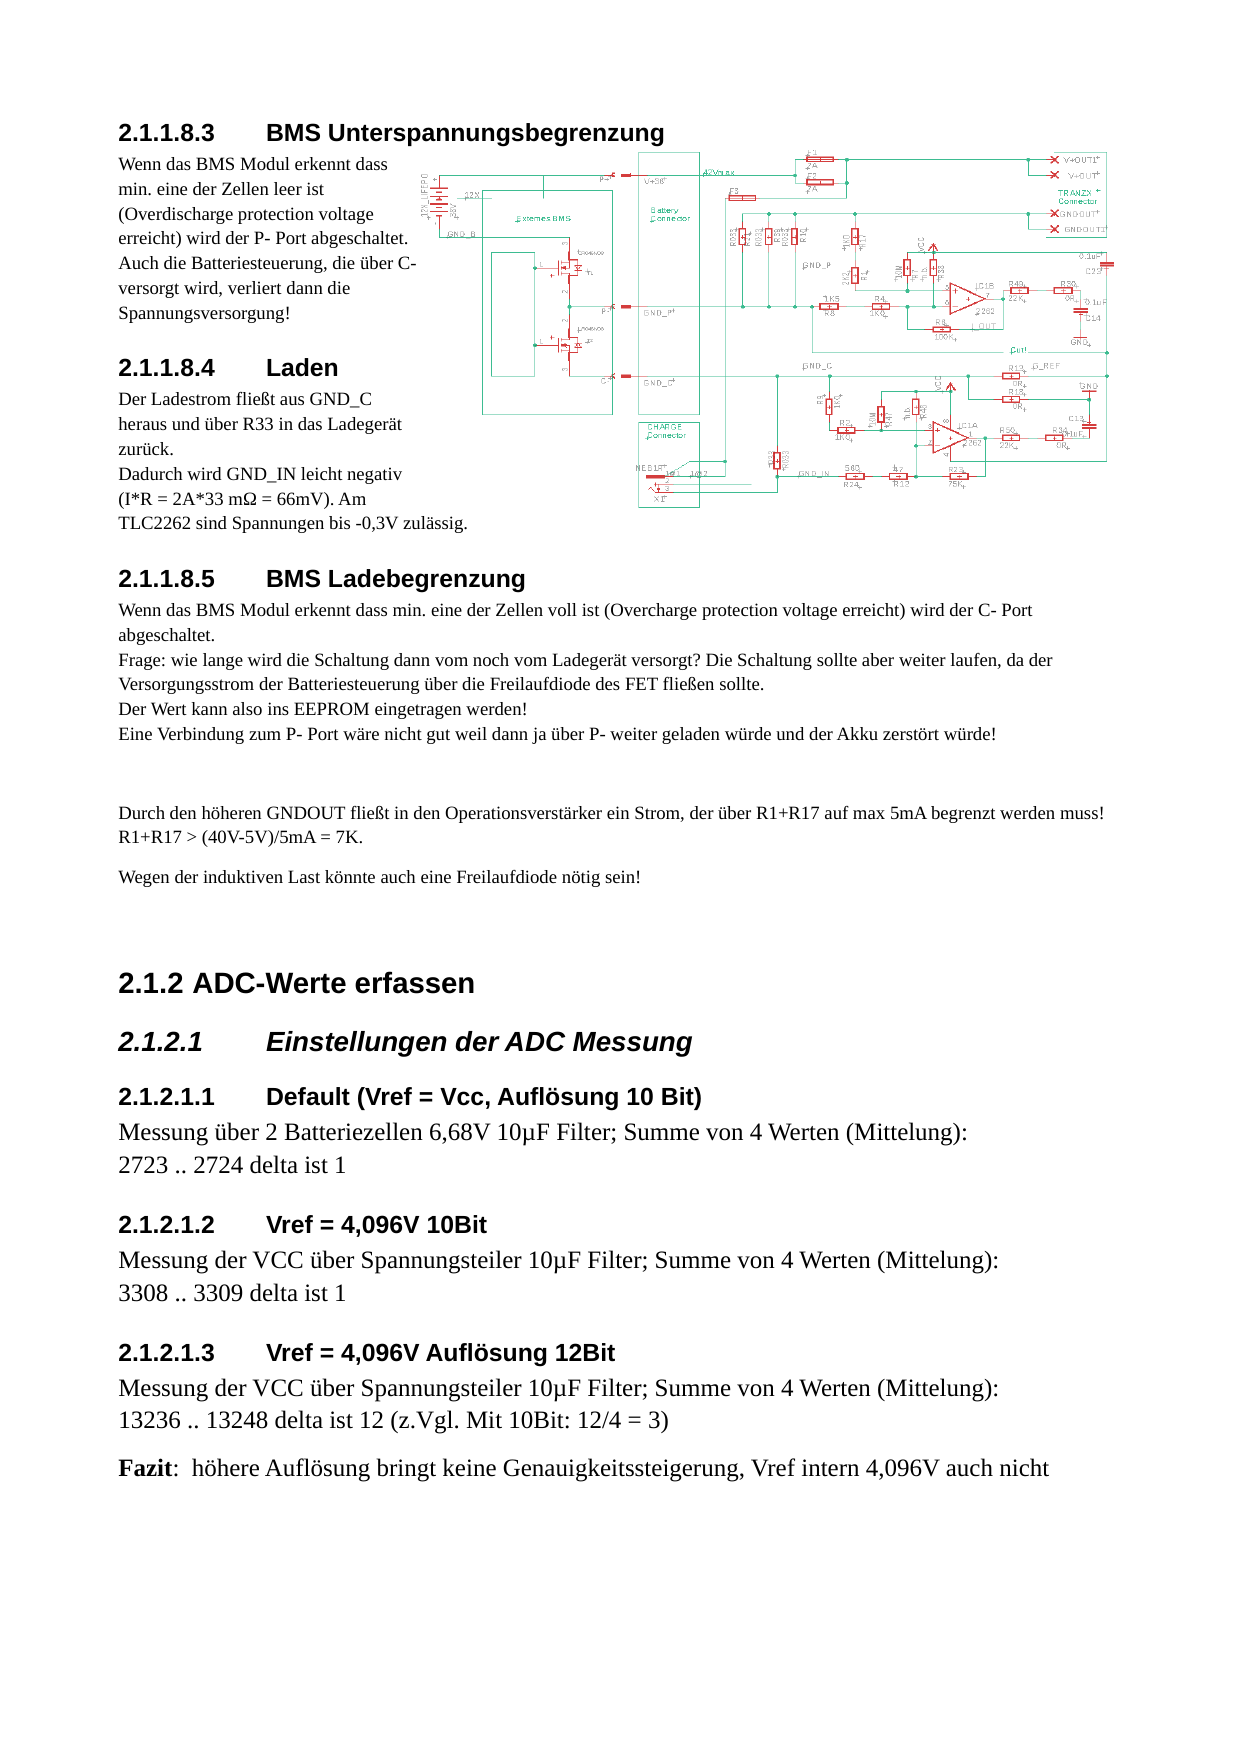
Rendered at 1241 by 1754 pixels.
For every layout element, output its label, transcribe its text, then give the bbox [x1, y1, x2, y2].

subtitle [1117, 353, 1122, 382]
text Messung der VCC über Spannungsteiler 10µF Filter; Summe von 4 Werten (Mittelung): 3308 .. 3309 delta ist 1 [118, 1245, 1122, 1306]
subtitle Default (Vref = Vcc, Auflösung 10 Bit) [118, 1082, 1122, 1111]
subtitle ADC-Werte erfassen [118, 966, 1122, 1000]
text Der Ladestrom fließt aus GND_C heraus und über R33 in das Ladegerät zurück. Dadurch wird GND_IN leicht negativ (I*R = 2A*33 mΩ = 66mV). Am TLC2262 sind Spannungen bis -0,3V zulässig. [118, 388, 1122, 534]
subtitle Einstellungen der ADC Messung [118, 1025, 1122, 1057]
text Fazit: höhere Auflösung bringt keine Genauigkeitssteigerung, Vref intern 4,096V auch nicht [118, 1453, 1122, 1482]
text Messung der VCC über Spannungsteiler 10µF Filter; Summe von 4 Werten (Mittelung): 13236 .. 13248 delta ist 12 (z.Vgl. Mit 10Bit: 12/4 = 3) [118, 1373, 1122, 1434]
text Durch den höheren GNDOUT fließt in den Operationsverstärker ein Strom, der über R1+R17 auf max 5mA begrenzt werden muss! R1+R17 > (40V-5V)/5mA = 7K. [118, 802, 1122, 848]
text Wenn das BMS Modul erkennt dass min. eine der Zellen leer ist (Overdischarge protection voltage erreicht) wird der P- Port abgeschaltet. Auch die Batteriesteuerung, die über C- versorgt wird, verliert dann die Spannungsversorgung! [118, 153, 417, 323]
text Wenn das BMS Modul erkennt dass min. eine der Zellen voll ist (Overcharge protection voltage erreicht) wird der C- Port abgeschaltet. Frage: wie lange wird die Schaltung dann vom noch vom Ladegerät versorgt? Die Schaltung sollte aber weiter laufen, da der Versorgungsstrom der Batteriesteuerung über die Freilaufdiode des FET fließen sollte. Der Wert kann also ins EEPROM eingetragen werden! Eine Verbindung zum P- Port wäre nicht gut weil dann ja über P- weiter geladen würde und der Akku zerstört würde! [118, 599, 1122, 744]
subtitle BMS Ladebegrenzung [118, 564, 1122, 593]
subtitle Vref = 4,096V 10Bit [118, 1210, 1122, 1238]
text Messung über 2 Batteriezellen 6,68V 10µF Filter; Summe von 4 Werten (Mittelung): 2723 .. 2724 delta ist 1 [118, 1117, 1122, 1178]
picture [417, 150, 1117, 509]
subtitle BMS Unterspannungsbegrenzung [118, 118, 1122, 147]
subtitle Vref = 4,096V Auflösung 12Bit [118, 1338, 1122, 1366]
text Wegen der induktiven Last könnte auch eine Freilaufdiode nötig sein! [118, 866, 1122, 887]
subtitle Laden [118, 353, 417, 382]
